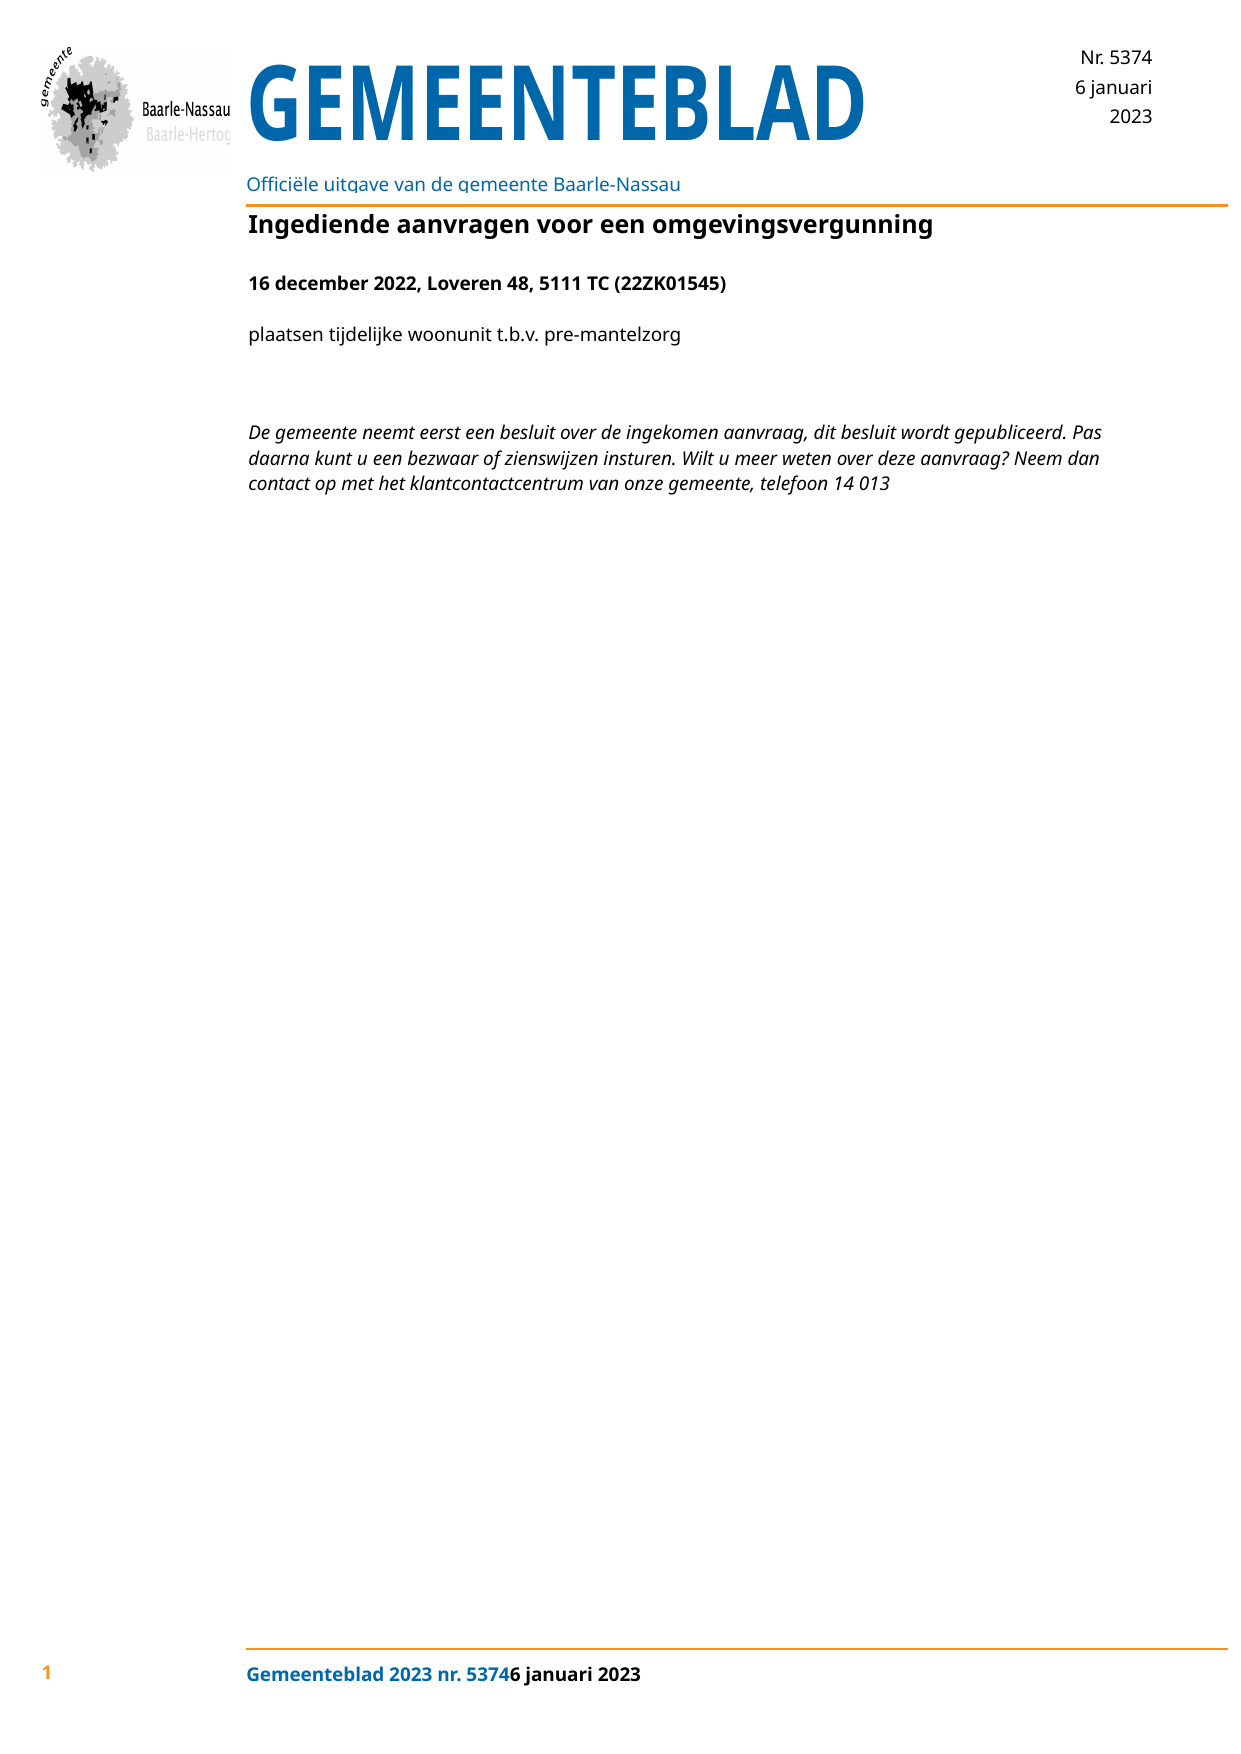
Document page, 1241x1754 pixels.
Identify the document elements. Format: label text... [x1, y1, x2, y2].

text Ingediende aanvragen voor een omgevingsvergunning [248, 207, 1152, 241]
text De gemeente neemt eerst een besluit over de ingekomen aanvraag, dit besluit wordt gepubliceerd. Pas daarna kunt u een bezwaar of zienswijzen insturen. Wilt u meer weten over deze aanvraag? Neem dan contact op met het klantcontactcentrum van onze gemeente, telefoon 14 013 [248, 419, 1152, 496]
text 16 december 2022, Loveren 48, 5111 TC (22ZK01545) [248, 270, 1152, 296]
picture [41, 47, 231, 172]
text plaatsen tijdelijke woonunit t.b.v. pre-mantelzorg [248, 321, 1152, 346]
